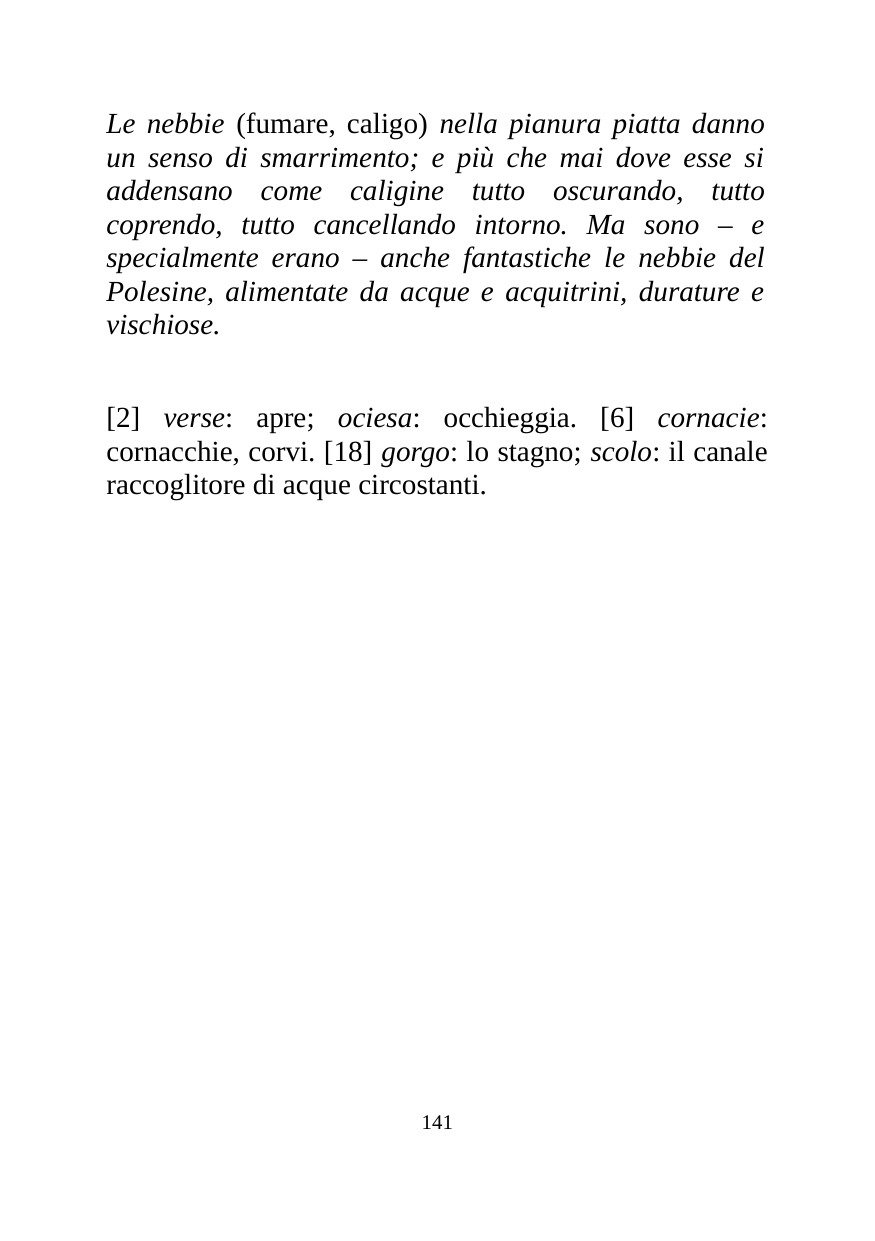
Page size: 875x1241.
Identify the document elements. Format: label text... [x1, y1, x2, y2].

text [2] verse: apre; ociesa: occhieggia. [6] cornacie: cornacchie, corvi. [18] gorgo: lo stagno; scolo: il canale raccoglitore di acque circostanti. [106, 400, 768, 501]
text Le nebbie (fumare, caligo) nella pianura piatta danno un senso di smarrimento; e più che mai dove esse si addensano come caligine tutto oscurando, tutto coprendo, tutto cancellando intorno. Ma sono – e specialmente erano – anche fantastiche le nebbie del Polesine, alimentate da acque e acquitrini, durature e vischiose. [106, 106, 768, 341]
